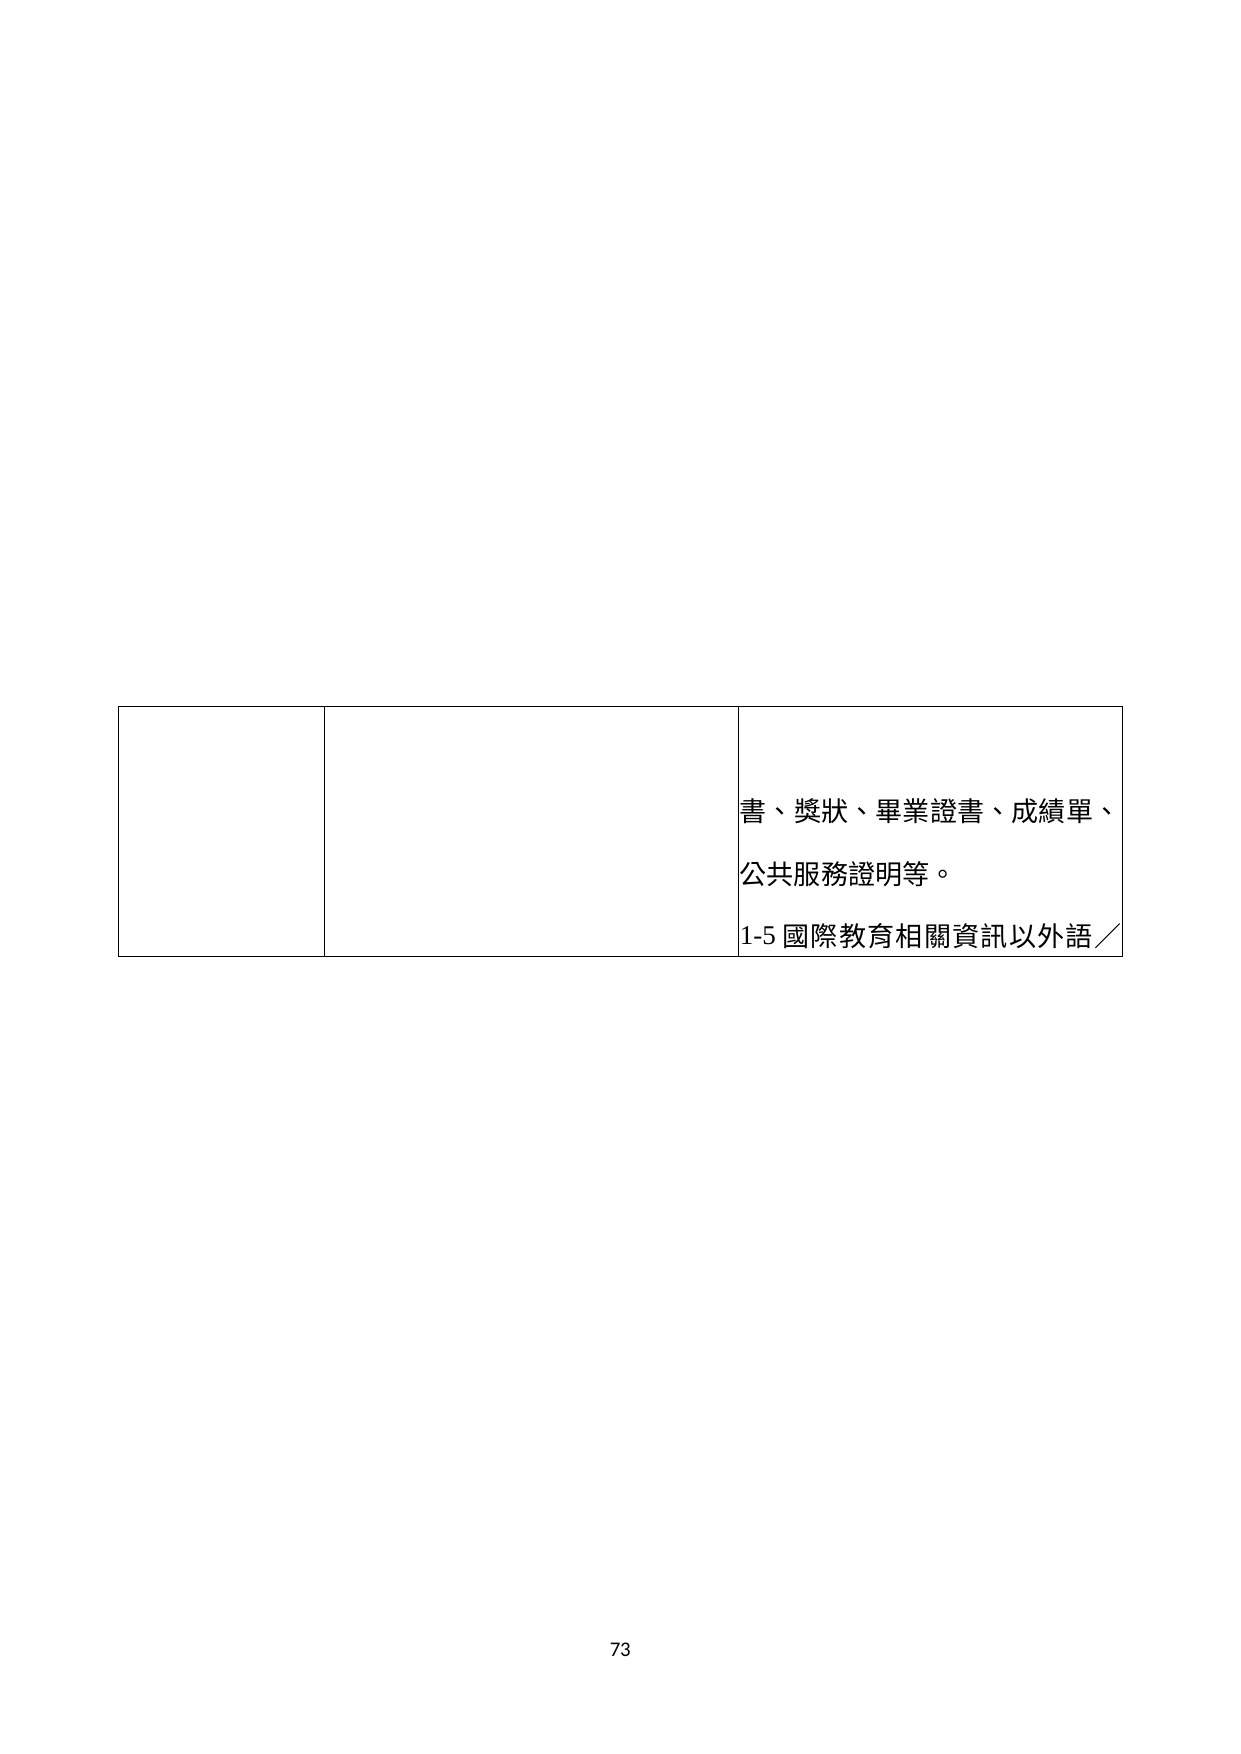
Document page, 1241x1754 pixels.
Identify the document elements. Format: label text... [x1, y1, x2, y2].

table_cell 書、獎狀、畢業證書、成績單、公共服務證明等。 1-5國際教育相關資訊以外語／ [739, 707, 1122, 956]
table_cell [325, 707, 738, 956]
table_cell [119, 707, 324, 956]
